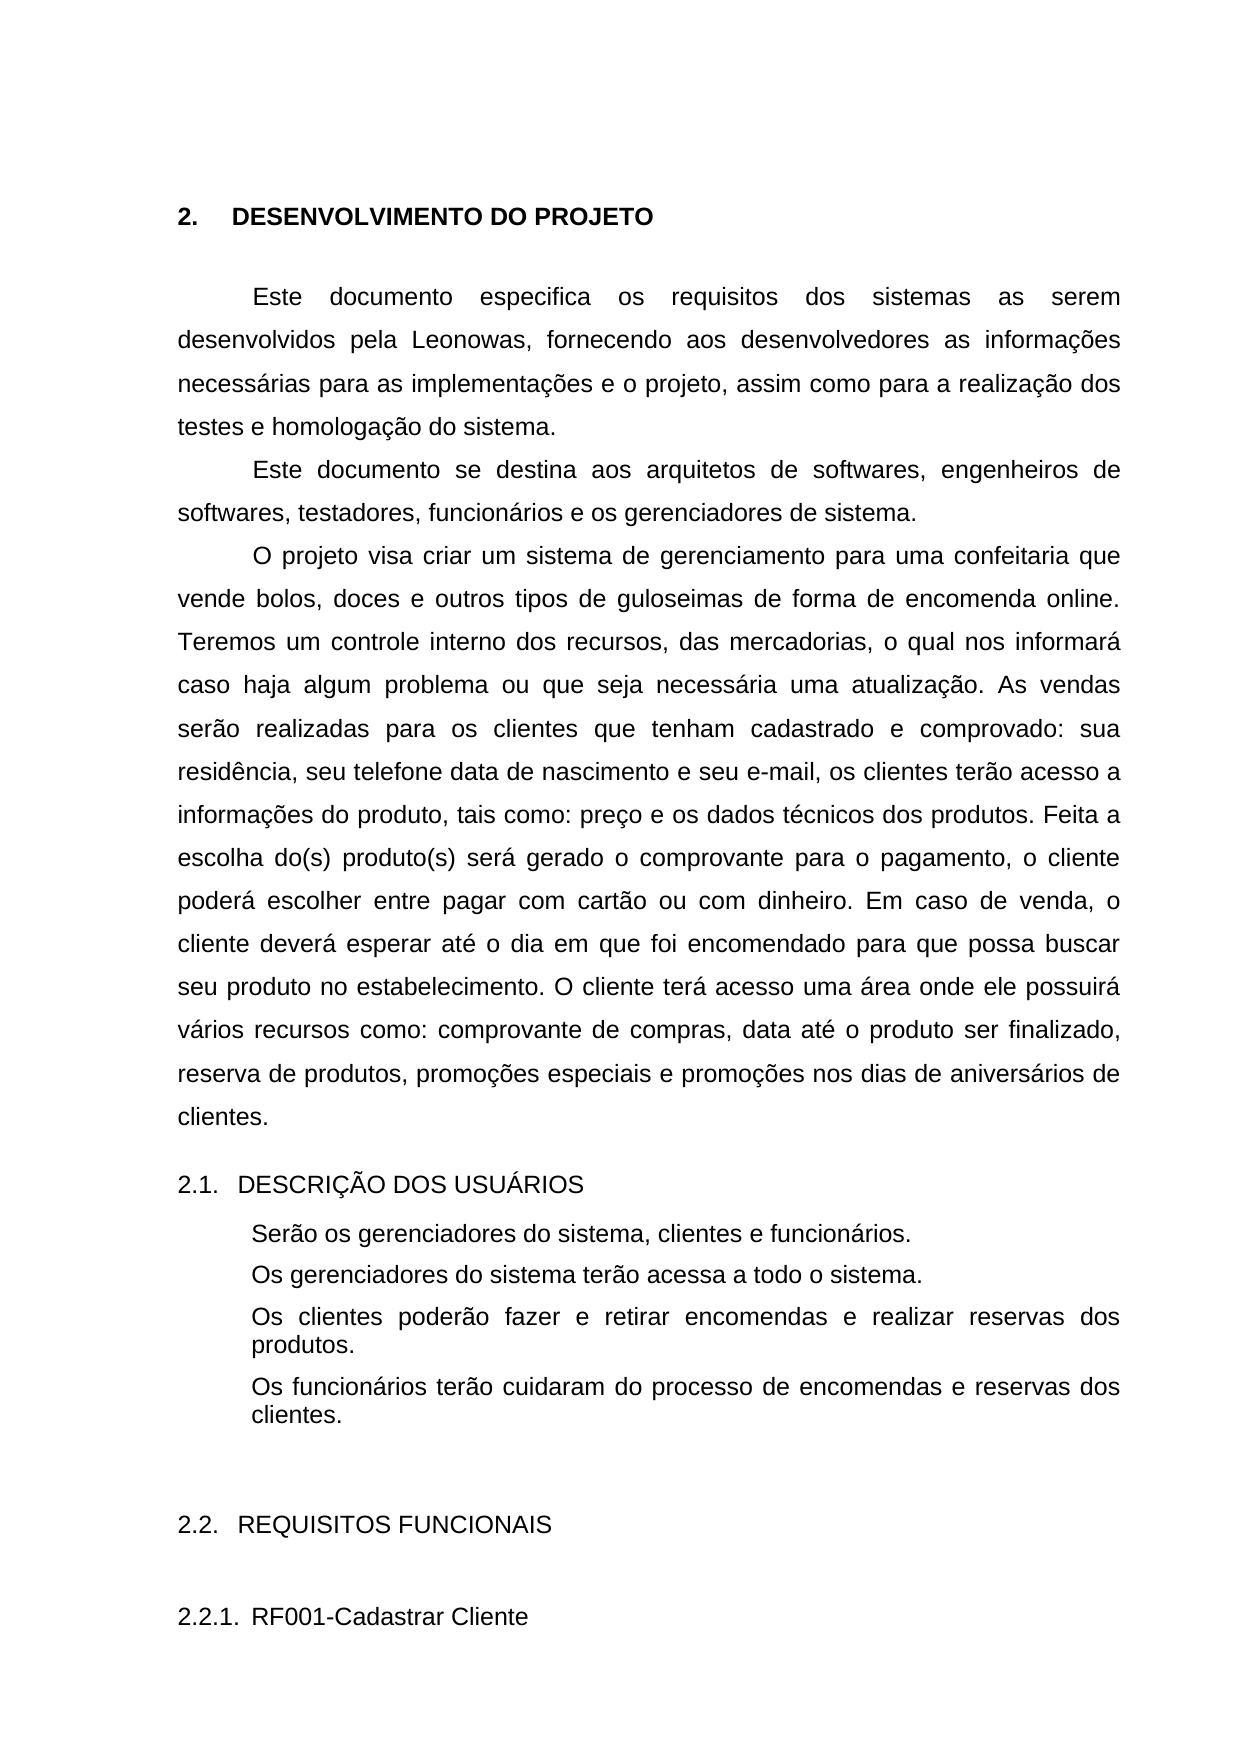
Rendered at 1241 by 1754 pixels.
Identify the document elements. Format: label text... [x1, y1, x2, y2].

text Os funcionários terão cuidaram do processo de encomendas e reservas dos clientes. [251, 1372, 1122, 1429]
list RF001-Cadastrar Cliente [177, 1602, 1122, 1631]
text Este documento se destina aos arquitetos de softwares, engenheiros de softwares, testadores, funcionários e os gerenciadores de sistema. [177, 455, 1122, 527]
text Este documento especifica os requisitos dos sistemas as serem desenvolvidos pela Leonowas, fornecendo aos desenvolvedores as informações necessárias para as implementações e o projeto, assim como para a realização dos testes e homologação do sistema. [177, 282, 1122, 441]
text Os gerenciadores do sistema terão acessa a todo o sistema. [251, 1261, 1122, 1289]
subtitle REQUISITOS FUNCIONAIS [177, 1510, 1122, 1539]
text O projeto visa criar um sistema de gerenciamento para uma confeitaria que vende bolos, doces e outros tipos de guloseimas de forma de encomenda online. Teremos um controle interno dos recursos, das mercadorias, o qual nos informará caso haja algum problema ou que seja necessária uma atualização. As vendas serão realizadas para os clientes que tenham cadastrado e comprovado: sua residência, seu telefone data de nascimento e seu e-mail, os clientes terão acesso a informações do produto, tais como: preço e os dados técnicos dos produtos. Feita a escolha do(s) produto(s) será gerado o comprovante para o pagamento, o cliente poderá escolher entre pagar com cartão ou com dinheiro. Em caso de venda, o cliente deverá esperar até o dia em que foi encomendado para que possa buscar seu produto no estabelecimento. O cliente terá acesso uma área onde ele possuirá vários recursos como: comprovante de compras, data até o produto ser finalizado, reserva de produtos, promoções especiais e promoções nos dias de aniversários de clientes. [177, 541, 1122, 1131]
subtitle DESENVOLVIMENTO DO PROJETO [177, 202, 1122, 233]
text Serão os gerenciadores do sistema, clientes e funcionários. [251, 1219, 1122, 1248]
subtitle DESCRIÇÃO DOS USUÁRIOS [177, 1170, 1122, 1199]
text Os clientes poderão fazer e retirar encomendas e realizar reservas dos produtos. [251, 1302, 1122, 1359]
